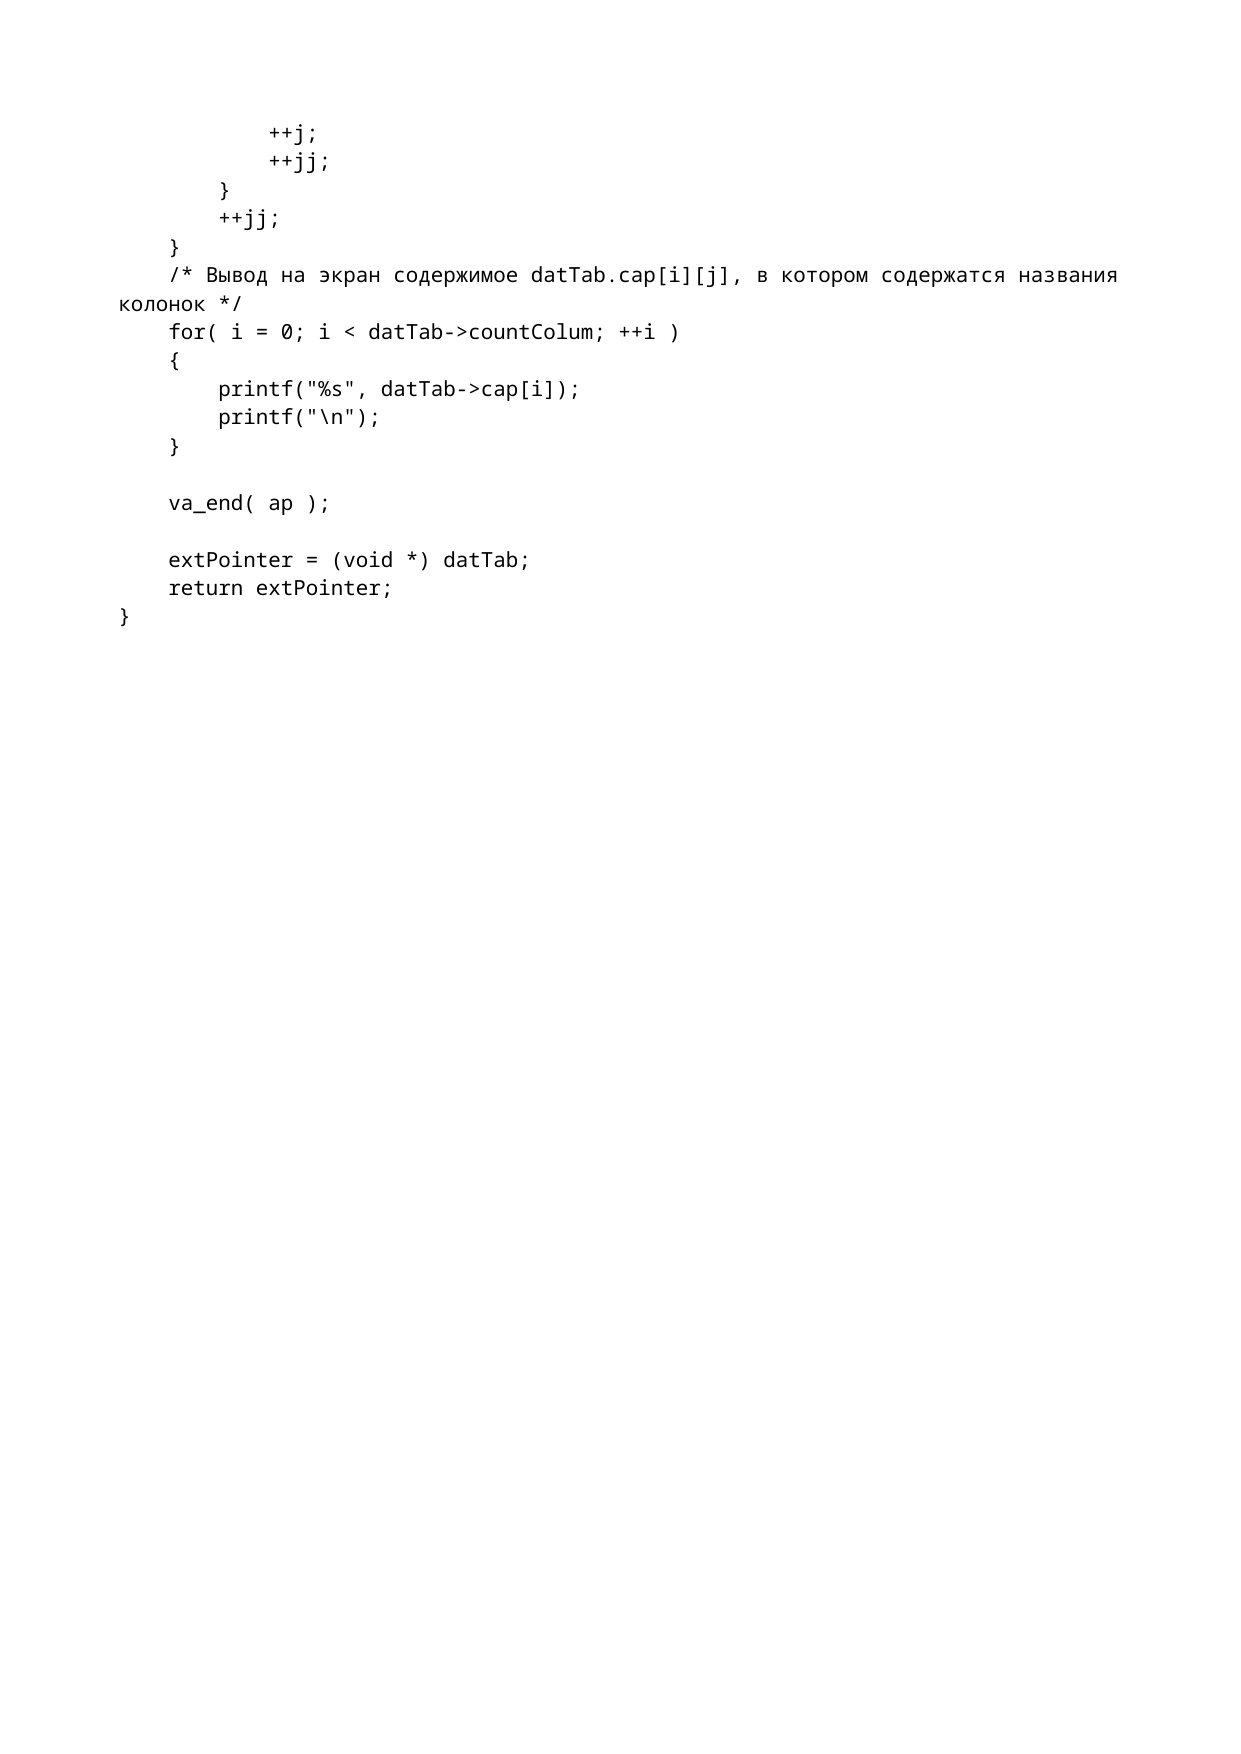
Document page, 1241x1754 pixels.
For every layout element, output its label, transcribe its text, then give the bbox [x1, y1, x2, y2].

text extPointer = (void *) datTab; [118, 545, 1122, 573]
text { [118, 346, 1122, 374]
text ++jj; [118, 147, 1122, 175]
text printf("%s", datTab->cap[i]); [118, 374, 1122, 402]
text } [118, 431, 1122, 459]
text ++j; [118, 118, 1122, 147]
text printf("\n"); [118, 402, 1122, 431]
text } [118, 175, 1122, 203]
text return extPointer; [118, 573, 1122, 602]
text ++jj; [118, 203, 1122, 232]
text for( i = 0; i < datTab->countColum; ++i ) [118, 317, 1122, 346]
text va_end( ap ); [118, 488, 1122, 516]
text } [118, 232, 1122, 260]
text } [118, 602, 1122, 630]
text /* Вывод на экран содержимое datTab.cap[i][j], в котором содержатся названия колонок */ [118, 260, 1122, 317]
